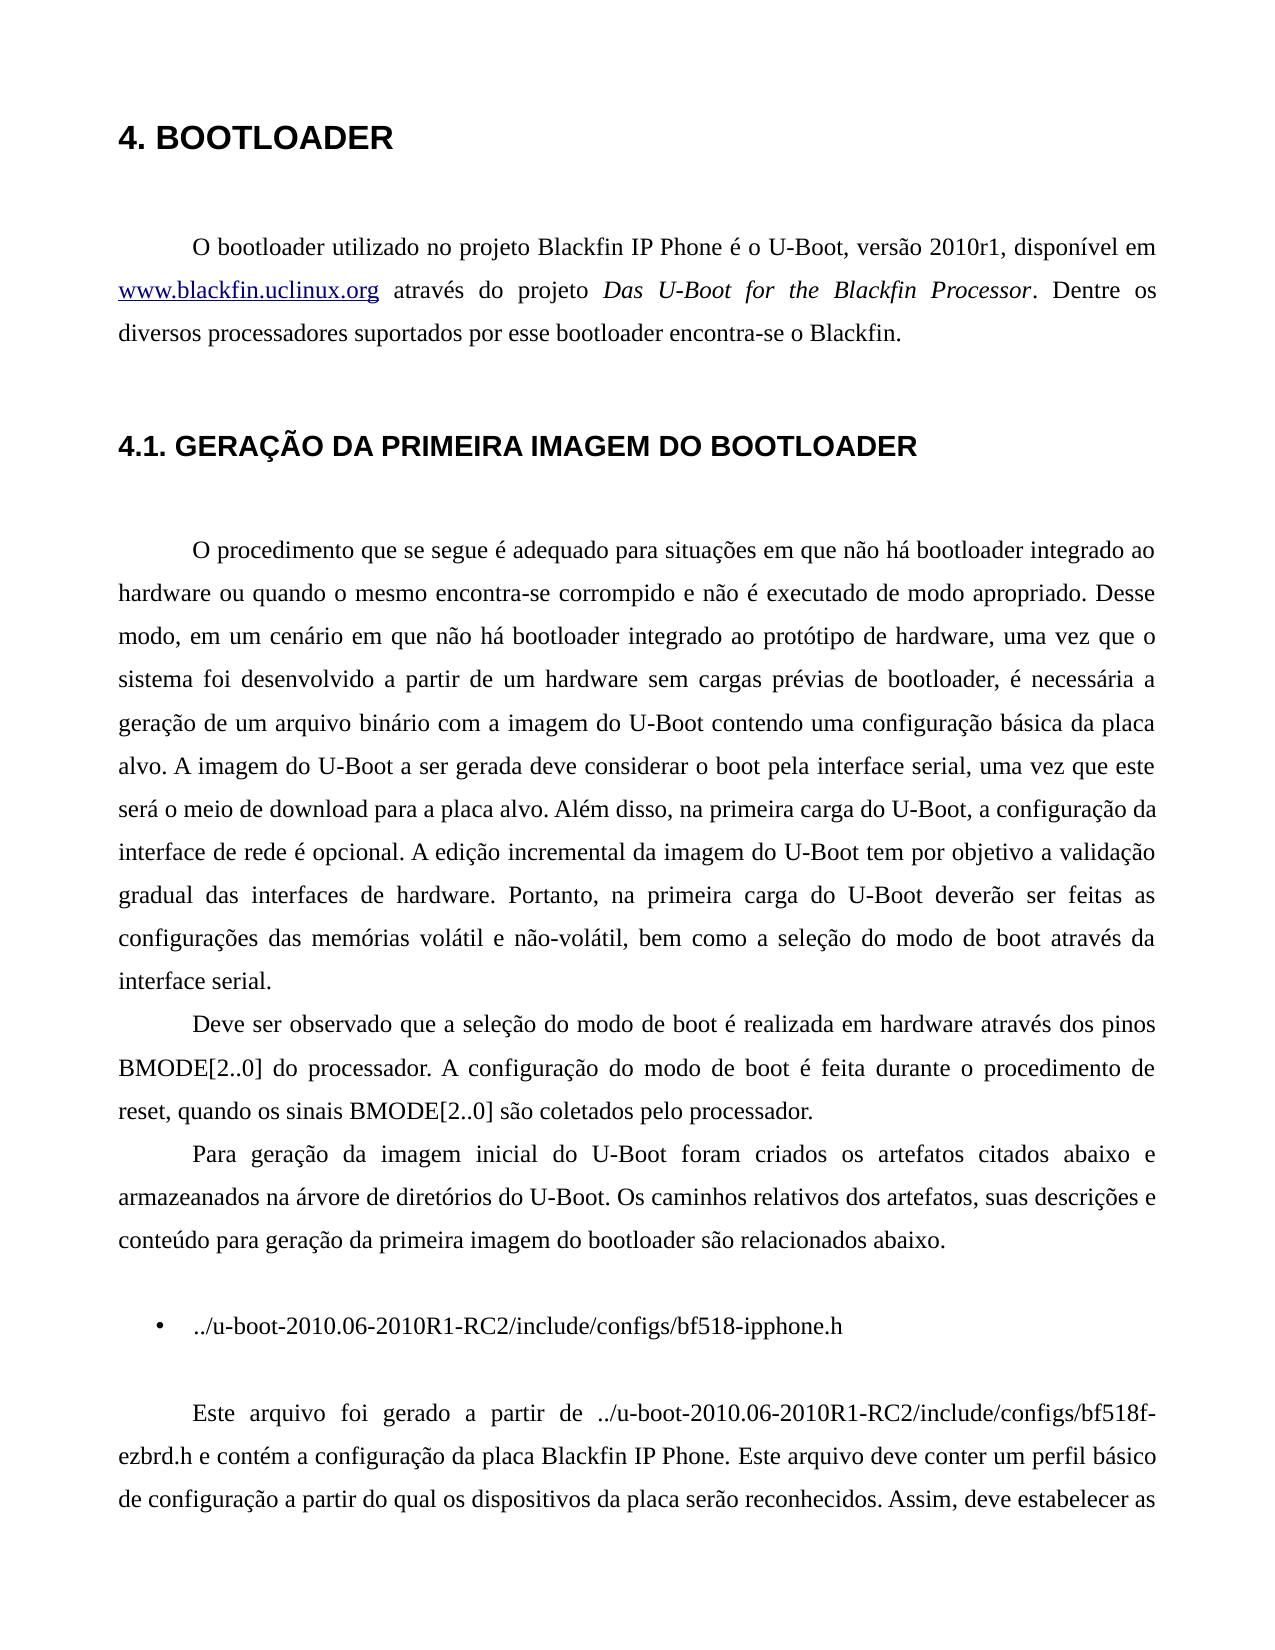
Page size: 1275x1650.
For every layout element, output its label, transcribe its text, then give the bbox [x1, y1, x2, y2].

text O procedimento que se segue é adequado para situações em que não há bootloader integrado ao hardware ou quando o mesmo encontra-se corrompido e não é executado de modo apropriado. Desse modo, em um cenário em que não há bootloader integrado ao protótipo de hardware, uma vez que o sistema foi desenvolvido a partir de um hardware sem cargas prévias de bootloader, é necessária a geração de um arquivo binário com a imagem do U-Boot contendo uma configuração básica da placa alvo. A imagem do U-Boot a ser gerada deve considerar o boot pela interface serial, uma vez que este será o meio de download para a placa alvo. Além disso, na primeira carga do U-Boot, a configuração da interface de rede é opcional. A edição incremental da imagem do U-Boot tem por objetivo a validação gradual das interfaces de hardware. Portanto, na primeira carga do U-Boot deverão ser feitas as configurações das memórias volátil e não-volátil, bem como a seleção do modo de boot através da interface serial. [118, 535, 1157, 995]
list ../u-boot-2010.06-2010R1-RC2/include/configs/bf518-ipphone.h [156, 1311, 1157, 1340]
text Este arquivo foi gerado a partir de ../u-boot-2010.06-2010R1-RC2/include/configs/bf518f-ezbrd.h e contém a configuração da placa Blackfin IP Phone. Este arquivo deve conter um perfil básico de configuração a partir do qual os dispositivos da placa serão reconhecidos. Assim, deve estabelecer as [118, 1398, 1157, 1513]
text O bootloader utilizado no projeto Blackfin IP Phone é o U-Boot, versão 2010r1, disponível em www.blackfin.uclinux.org através do projeto Das U-Boot for the Blackfin Processor. Dentre os diversos processadores suportados por esse bootloader encontra-se o Blackfin. [118, 232, 1157, 347]
text Deve ser observado que a seleção do modo de boot é realizada em hardware através dos pinos BMODE[2..0] do processador. A configuração do modo de boot é feita durante o procedimento de reset, quando os sinais BMODE[2..0] são coletados pelo processador. [118, 1009, 1157, 1124]
subtitle 4. BOOTLOADER [118, 118, 1157, 157]
subtitle 4.1. GERAÇÃO DA PRIMEIRA IMAGEM DO BOOTLOADER [118, 429, 1157, 463]
text Para geração da imagem inicial do U-Boot foram criados os artefatos citados abaixo e armazeanados na árvore de diretórios do U-Boot. Os caminhos relativos dos artefatos, suas descrições e conteúdo para geração da primeira imagem do bootloader são relacionados abaixo. [118, 1139, 1157, 1254]
